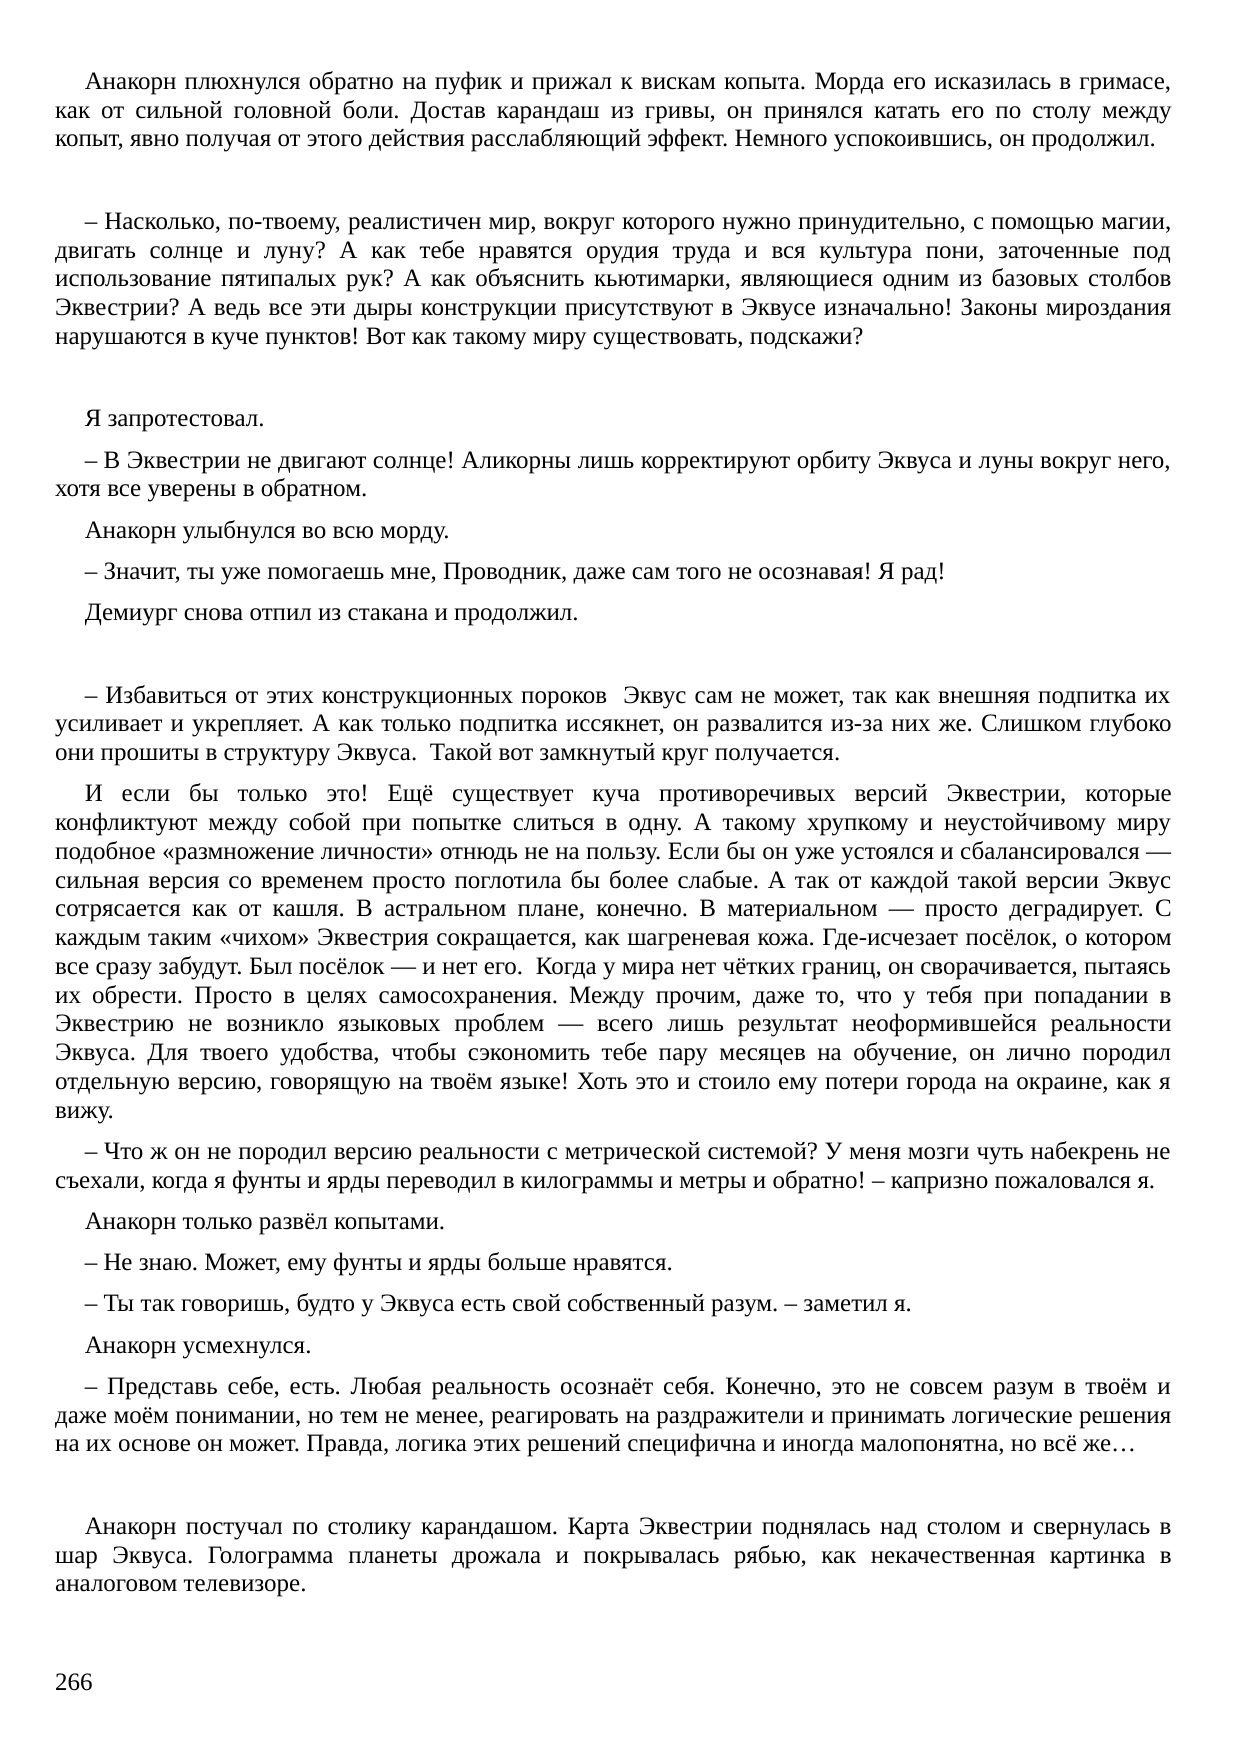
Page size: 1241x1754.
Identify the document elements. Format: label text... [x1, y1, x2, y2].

text Анакорн постучал по столику карандашом. Карта Эквестрии поднялась над столом и свернулась в шар Эквуса. Голограмма планеты дрожала и покрывалась рябью, как некачественная картинка в аналоговом телевизоре. [55, 1511, 1173, 1597]
text Я запротестовал. [55, 403, 1173, 432]
text – Не знаю. Может, ему фунты и ярды больше нравятся. [55, 1247, 1173, 1276]
text И если бы только это! Ещё существует куча противоречивых версий Эквестрии, которые конфликтуют между собой при попытке слиться в одну. А такому хрупкому и неустойчивому миру подобное «размножение личности» отнюдь не на пользу. Если бы он уже устоялся и сбалансировался — сильная версия со временем просто поглотила бы более слабые. А так от каждой такой версии Эквус сотрясается как от кашля. В астральном плане, конечно. В материальном — просто деградирует. С каждым таким «чихом» Эквестрия сокращается, как шагреневая кожа. Где-исчезает посёлок, о котором все сразу забудут. Был посёлок — и нет его. Когда у мира нет чётких границ, он сворачивается, пытаясь их обрести. Просто в целях самосохранения. Между прочим, даже то, что у тебя при попадании в Эквестрию не возникло языковых проблем — всего лишь результат неоформившейся реальности Эквуса. Для твоего удобства, чтобы сэкономить тебе пару месяцев на обучение, он лично породил отдельную версию, говорящую на твоём языке! Хоть это и стоило ему потери города на окраине, как я вижу. [55, 778, 1173, 1123]
text – Насколько, по-твоему, реалистичен мир, вокруг которого нужно принудительно, с помощью магии, двигать солнце и луну? А как тебе нравятся орудия труда и вся культура пони, заточенные под использование пятипалых рук? А как объяснить кьютимарки, являющиеся одним из базовых столбов Эквестрии? А ведь все эти дыры конструкции присутствуют в Эквусе изначально! Законы мироздания нарушаются в куче пунктов! Вот как такому миру существовать, подскажи? [55, 206, 1173, 350]
text – Что ж он не породил версию реальности с метрической системой? У меня мозги чуть набекрень не съехали, когда я фунты и ярды переводил в килограммы и метры и обратно! – капризно пожаловался я. [55, 1136, 1173, 1193]
text – В Эквестрии не двигают солнце! Аликорны лишь корректируют орбиту Эквуса и луны вокруг него, хотя все уверены в обратном. [55, 445, 1173, 502]
text – Значит, ты уже помогаешь мне, Проводник, даже сам того не осознавая! Я рад! [55, 556, 1173, 585]
text Анакорн только развёл копытами. [55, 1206, 1173, 1235]
text Анакорн усмехнулся. [55, 1330, 1173, 1358]
text Анакорн улыбнулся во всю морду. [55, 515, 1173, 543]
text – Ты так говоришь, будто у Эквуса есть свой собственный разум. – заметил я. [55, 1288, 1173, 1317]
text – Представь себе, есть. Любая реальность осознаёт себя. Конечно, это не совсем разум в твоём и даже моём понимании, но тем не менее, реагировать на раздражители и принимать логические решения на их основе он может. Правда, логика этих решений специфична и иногда малопонятна, но всё же… [55, 1371, 1173, 1457]
text Демиург снова отпил из стакана и продолжил. [55, 597, 1173, 626]
text – Избавиться от этих конструкционных пороков Эквус сам не может, так как внешняя подпитка их усиливает и укрепляет. А как только подпитка иссякнет, он развалится из-за них же. Слишком глубоко они прошиты в структуру Эквуса. Такой вот замкнутый круг получается. [55, 680, 1173, 766]
text Анакорн плюхнулся обратно на пуфик и прижал к вискам копыта. Морда его исказилась в гримасе, как от сильной головной боли. Достав карандаш из гривы, он принялся катать его по столу между копыт, явно получая от этого действия расслабляющий эффект. Немного успокоившись, он продолжил. [55, 66, 1173, 152]
